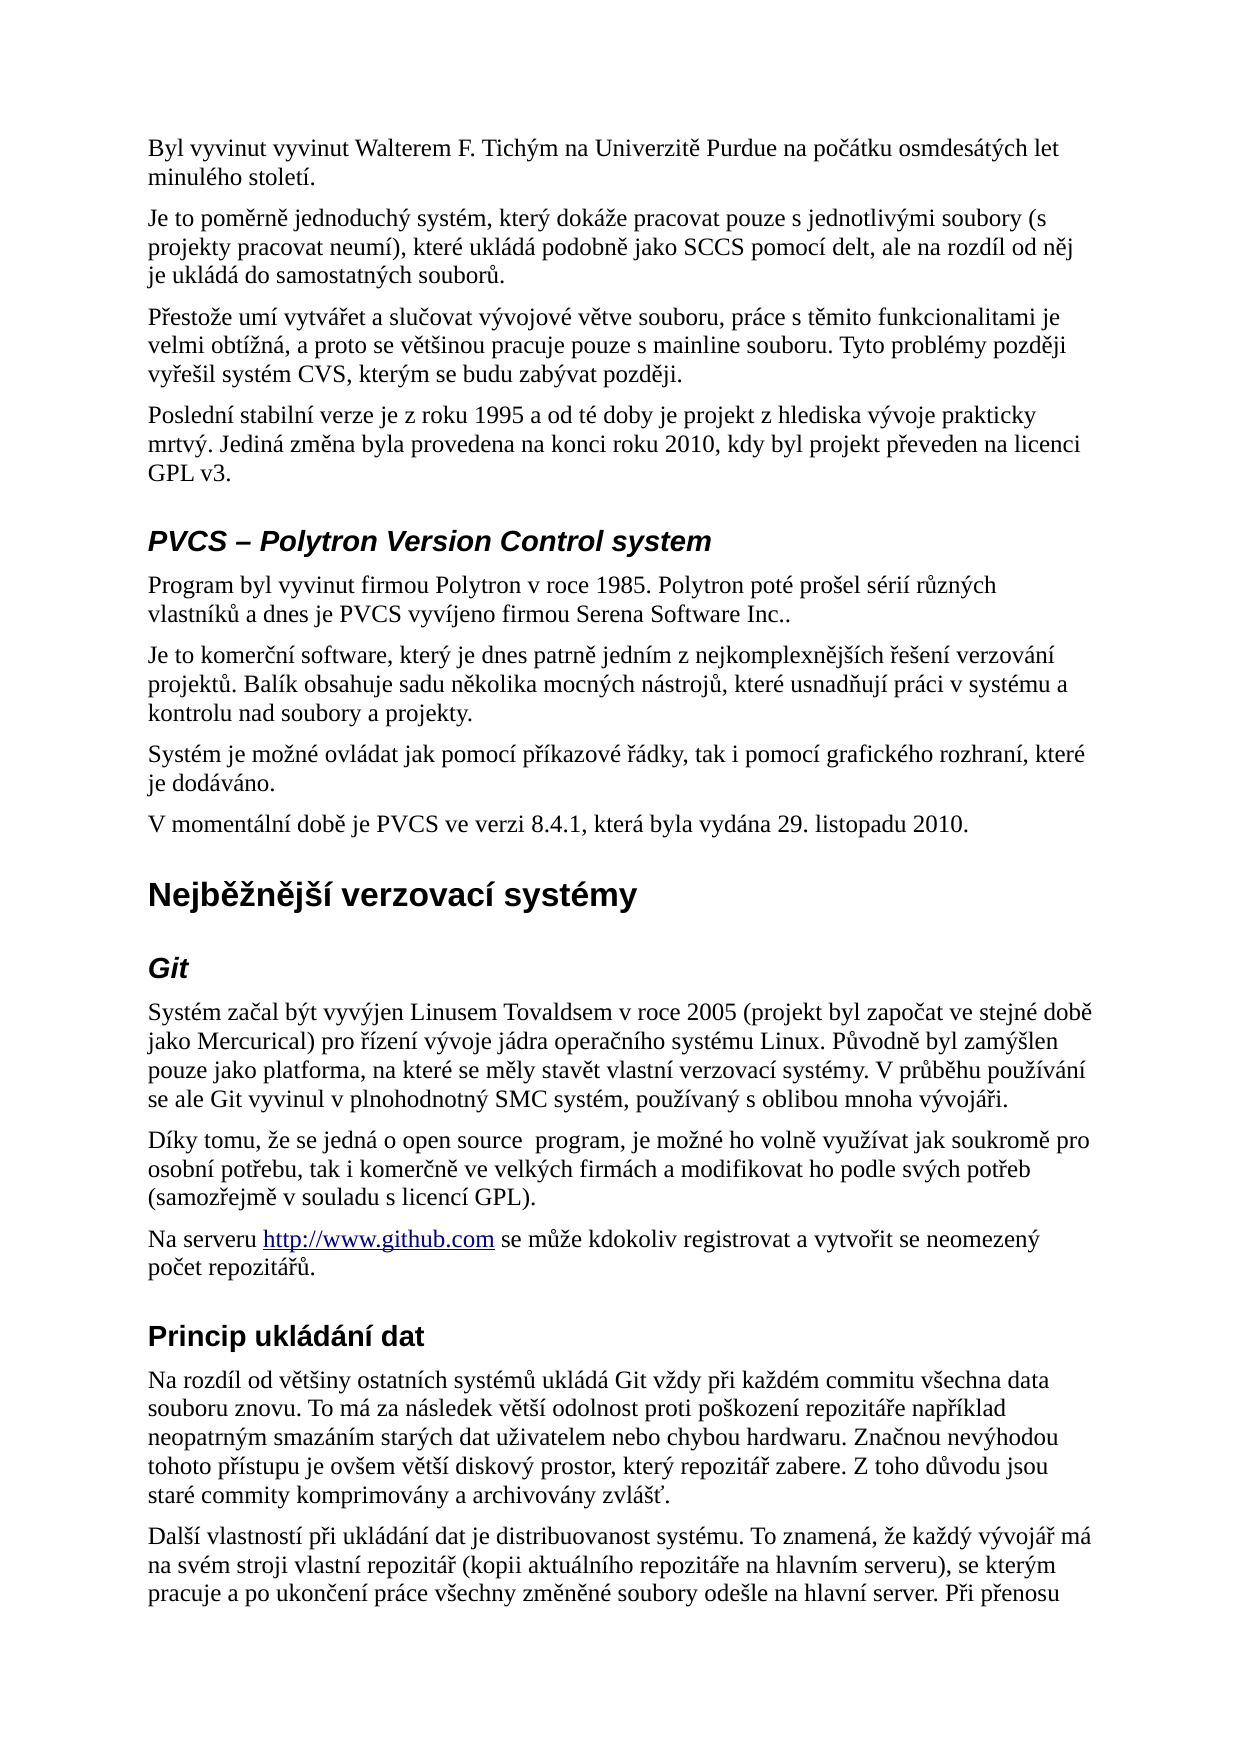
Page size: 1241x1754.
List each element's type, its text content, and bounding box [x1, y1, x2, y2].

text Díky tomu, že se jedná o open source program, je možné ho volně využívat jak soukromě pro osobní potřebu, tak i komerčně ve velkých firmách a modifikovat ho podle svých potřeb (samozřejmě v souladu s licencí GPL). [148, 1125, 1093, 1211]
subtitle Git [148, 951, 1093, 985]
text Na serveru http://www.github.com se může kdokoliv registrovat a vytvořit se neomezený počet repozitářů. [148, 1224, 1093, 1281]
text Poslední stabilní verze je z roku 1995 a od té doby je projekt z hlediska vývoje prakticky mrtvý. Jediná změna byla provedena na konci roku 2010, kdy byl projekt převeden na licenci GPL v3. [148, 400, 1093, 487]
subtitle PVCS – Polytron Version Control system [148, 524, 1093, 558]
text Byl vyvinut vyvinut Walterem F. Tichým na Univerzitě Purdue na počátku osmdesátých let minulého století. [148, 133, 1093, 190]
text Na rozdíl od většiny ostatních systémů ukládá Git vždy při každém commitu všechna data souboru znovu. To má za následek větší odolnost proti poškození repozitáře například neopatrným smazáním starých dat uživatelem nebo chybou hardwaru. Značnou nevýhodou tohoto přístupu je ovšem větší diskový prostor, který repozitář zabere. Z toho důvodu jsou staré commity komprimovány a archivovány zvlášť. [148, 1365, 1093, 1508]
text Systém začal být vyvýjen Linusem Tovaldsem v roce 2005 (projekt byl započat ve stejné době jako Mercurical) pro řízení vývoje jádra operačního systému Linux. Původně byl zamýšlen pouze jako platforma, na které se měly stavět vlastní verzovací systémy. V průběhu používání se ale Git vyvinul v plnohodnotný SMC systém, používaný s oblibou mnoha vývojáři. [148, 997, 1093, 1112]
text Přestože umí vytvářet a slučovat vývojové větve souboru, práce s těmito funkcionalitami je velmi obtížná, a proto se většinou pracuje pouze s mainline souboru. Tyto problémy později vyřešil systém CVS, kterým se budu zabývat později. [148, 302, 1093, 388]
text Systém je možné ovládat jak pomocí příkazové řádky, tak i pomocí grafického rozhraní, které je dodáváno. [148, 739, 1093, 796]
text V momentální době je PVCS ve verzi 8.4.1, která byla vydána 29. listopadu 2010. [148, 809, 1093, 838]
text Je to poměrně jednoduchý systém, který dokáže pracovat pouze s jednotlivými soubory (s projekty pracovat neumí), které ukládá podobně jako SCCS pomocí delt, ale na rozdíl od něj je ukládá do samostatných souborů. [148, 203, 1093, 289]
text Další vlastností při ukládání dat je distribuovanost systému. To znamená, že každý vývojář má na svém stroji vlastní repozitář (kopii aktuálního repozitáře na hlavním serveru), se kterým pracuje a po ukončení práce všechny změněné soubory odešle na hlavní server. Při přenosu [148, 1521, 1093, 1607]
subtitle Nejběžnější verzovací systémy [148, 875, 1093, 914]
subtitle Princip ukládání dat [148, 1319, 1093, 1352]
text Je to komerční software, který je dnes patrně jedním z nejkomplexnějších řešení verzování projektů. Balík obsahuje sadu několika mocných nástrojů, které usnadňují práci v systému a kontrolu nad soubory a projekty. [148, 640, 1093, 726]
text Program byl vyvinut firmou Polytron v roce 1985. Polytron poté prošel sérií různých vlastníků a dnes je PVCS vyvíjeno firmou Serena Software Inc.. [148, 570, 1093, 628]
